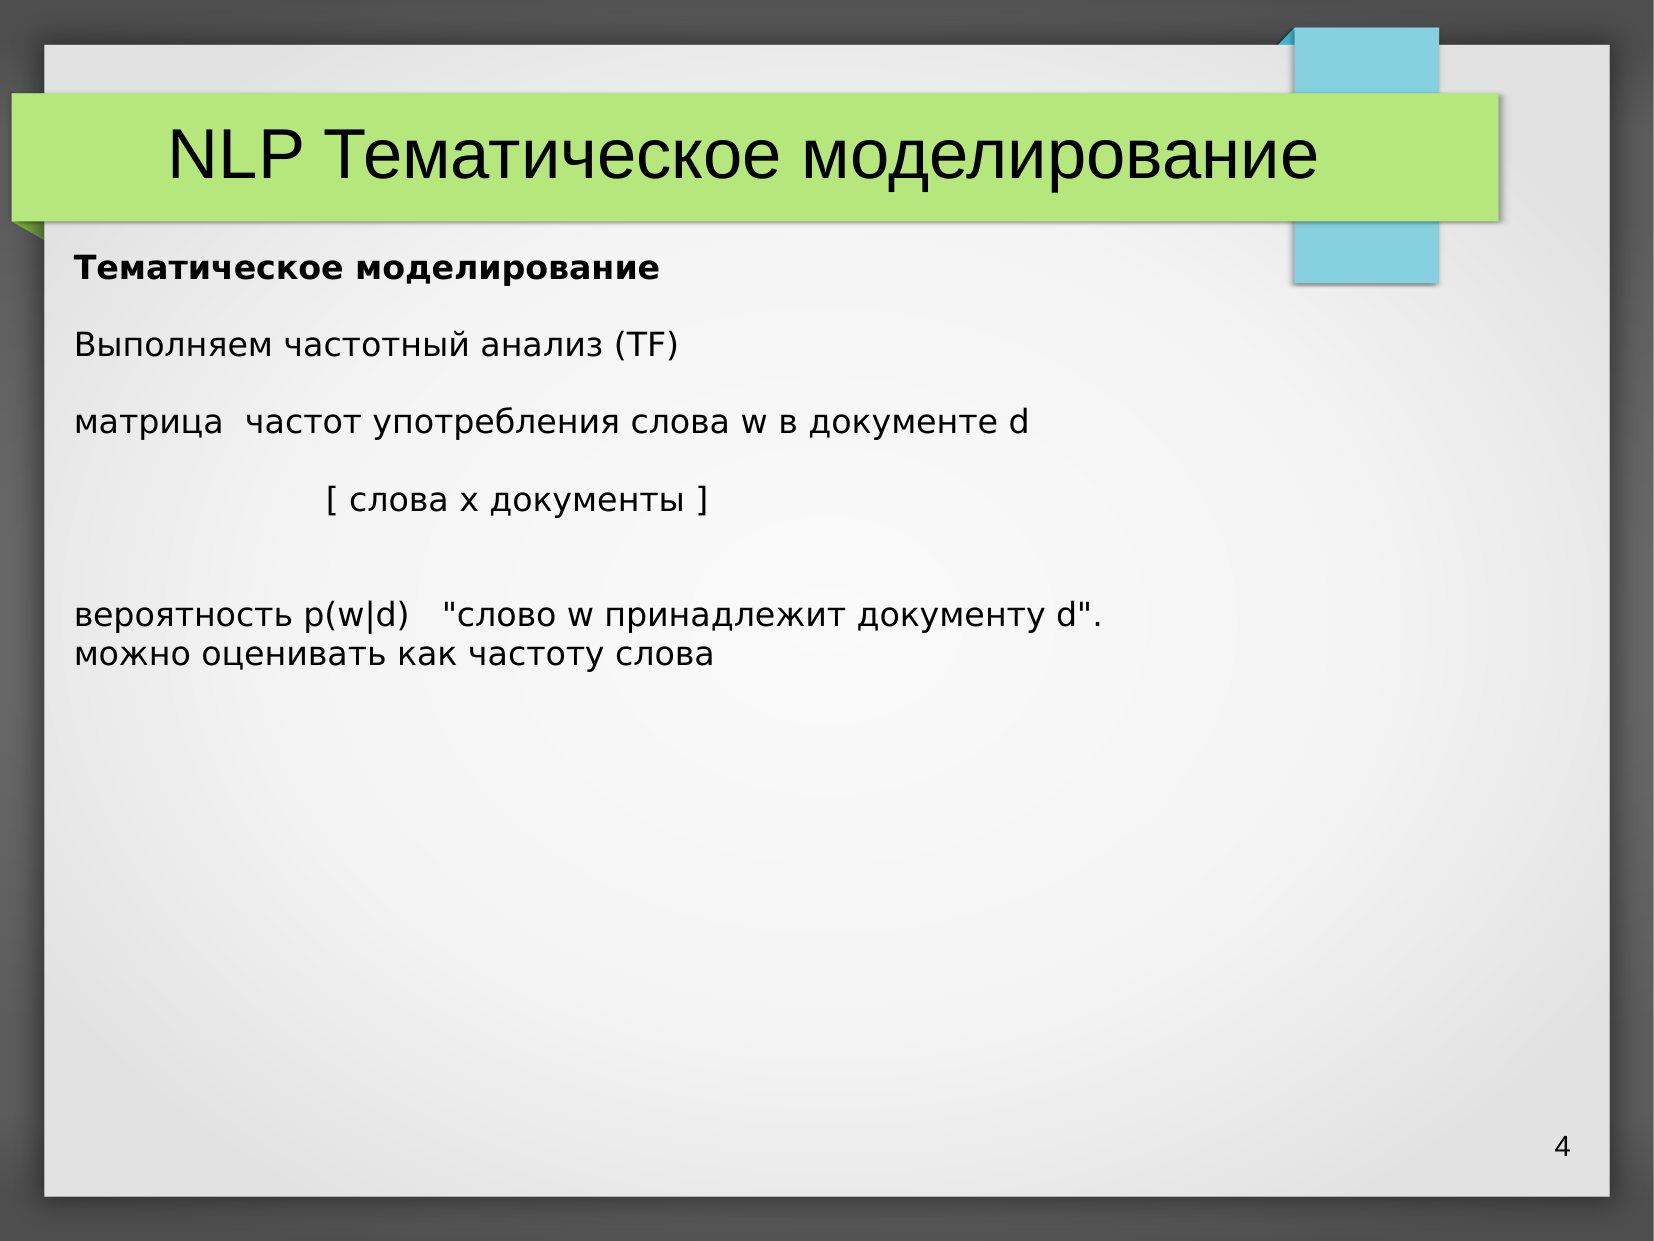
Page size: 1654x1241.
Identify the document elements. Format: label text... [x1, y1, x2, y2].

title NLP Тематическое моделирование [82, 114, 1406, 194]
text_box Тематическое моделирование Выполняем частотный анализ (TF) матрица частот употребления слова w в документе d [ слова x документы ] вероятность p(w|d) "слово w принадлежит документу d". можно оценивать как частоту слова [59, 241, 1300, 780]
picture [0, 0, 1654, 1241]
